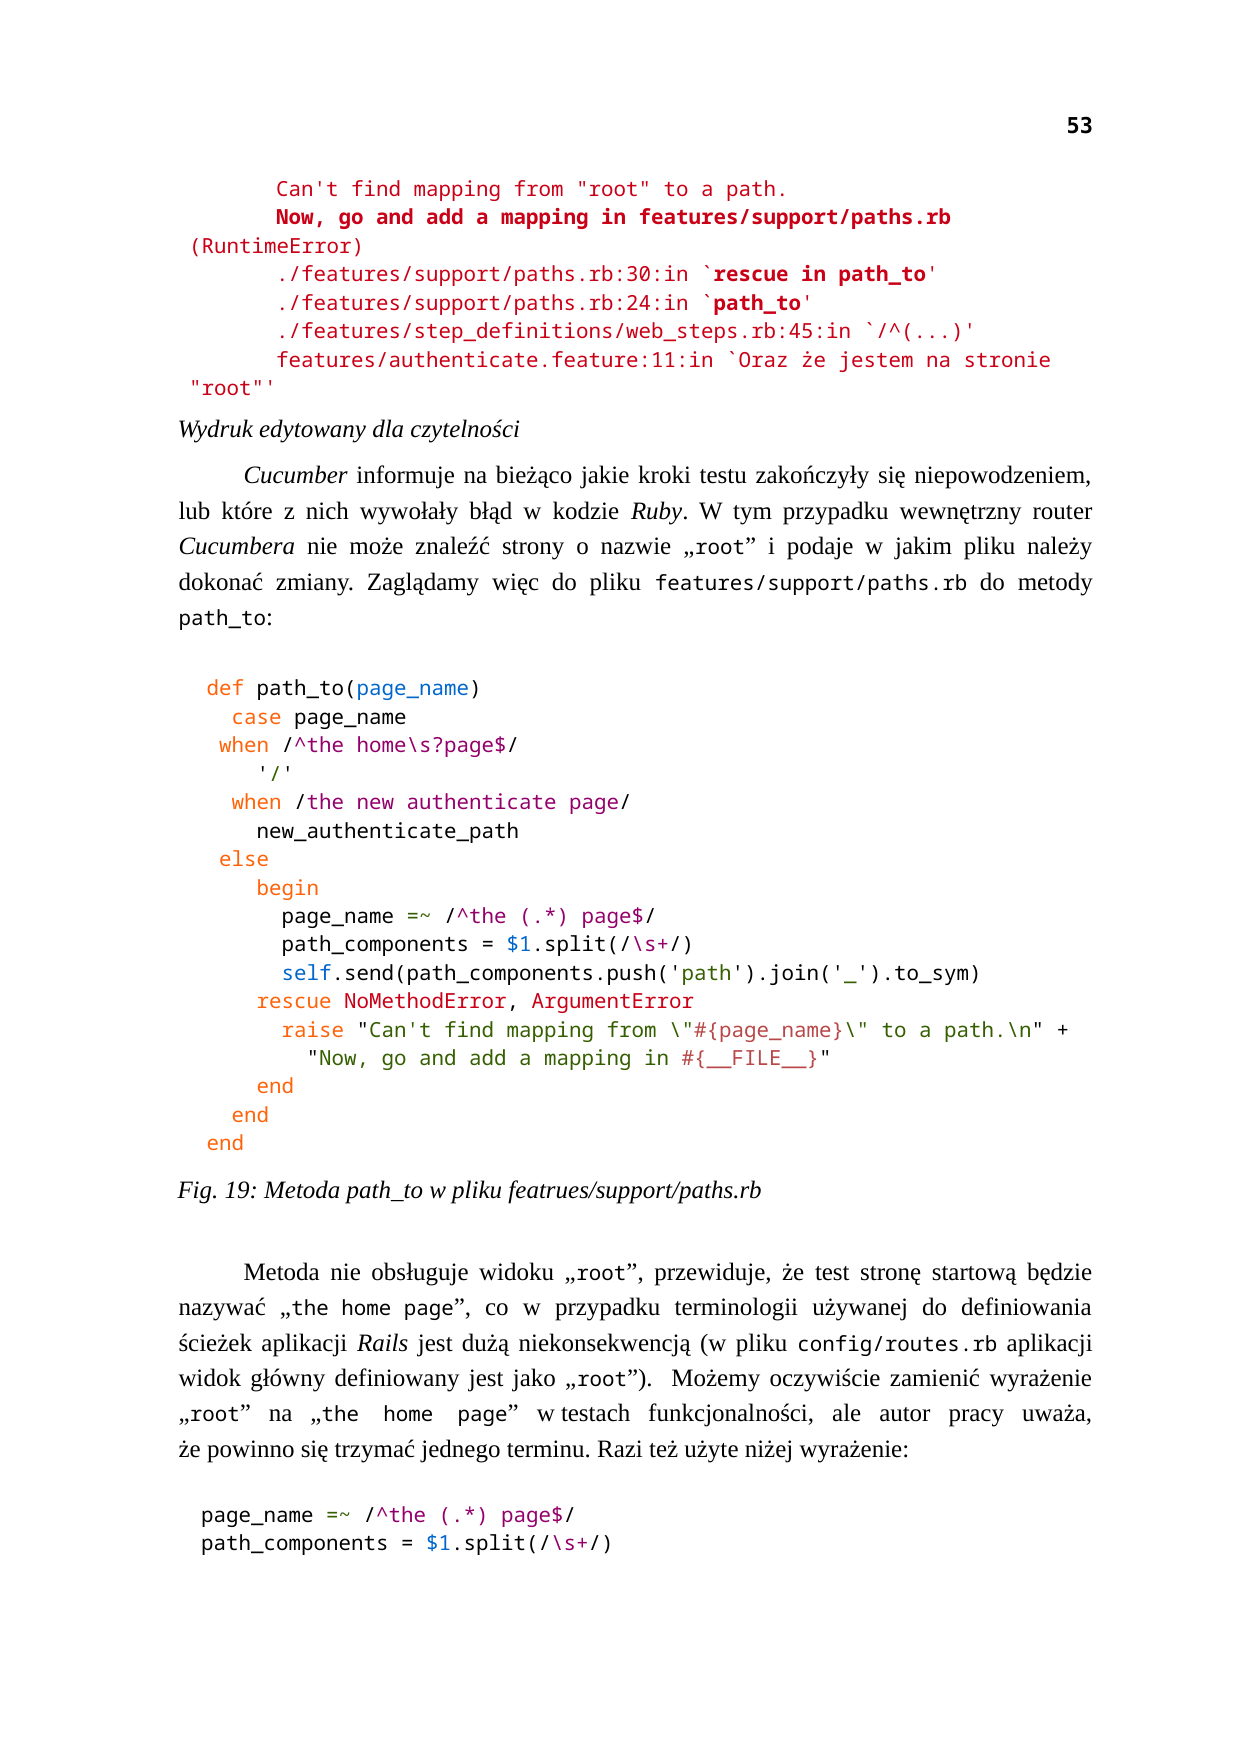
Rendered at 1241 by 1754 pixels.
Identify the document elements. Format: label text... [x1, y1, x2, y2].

text Metoda nie obsługuje widoku „root”, przewiduje, że test stronę startową będzie nazywać „the home page”, co w przypadku terminologii używanej do definiowania ścieżek aplikacji Rails jest dużą niekonsekwencją (w pliku config/routes.rb aplikacji widok główny definiowany jest jako „root”). Możemy oczywiście zamienić wyrażenie „root” na „the home page” w testach funkcjonalności, ale autor pracy uważa, że powinno się trzymać jednego terminu. Razi też użyte niżej wyrażenie: [178, 1252, 1093, 1464]
text path_components = $1.split(/\s+/) [189, 1528, 1093, 1557]
table_header def path_to(page_name) case page_name when /^the home\s?page$/ '/' when /the new authenticate page/ new_authenticate_path else begin page_name =~ /^the (.*) page$/ path_components = $1.split(/\s+/) self.send(path_components.push('path').join('_').to_sym) rescue NoMethodError, ArgumentError raise "Can't find mapping from \"#{page_name}\" to a path.\n" + "Now, go and add a mapping in #{__FILE__}" end end end [177, 668, 1093, 1163]
table_header Can't find mapping from "root" to a path. Now, go and add a mapping in features/support/paths.rb (RuntimeError) ./features/support/paths.rb:30:in `rescue in path_to' ./features/support/paths.rb:24:in `path_to' ./features/step_definitions/web_steps.rb:45:in `/^(...)' features/authenticate.feature:11:in `Oraz że jestem na stronie "root"' [177, 174, 1093, 402]
text page_name =~ /^the (.*) page$/ [189, 1500, 1093, 1528]
text Wydruk edytowany dla czytelności [177, 414, 1093, 443]
text Fig. 19: Metoda path_to w pliku featrues/support/paths.rb [177, 1175, 1093, 1204]
text Cucumber informuje na bieżąco jakie kroki testu zakończyły się niepowodzeniem, lub które z nich wywołały błąd w kodzie Ruby. W tym przypadku wewnętrzny router Cucumbera nie może znaleźć strony o nazwie „root” i podaje w jakim pliku należy dokonać zmiany. Zaglądamy więc do pliku features/support/paths.rb do metody path_to: [178, 455, 1093, 632]
